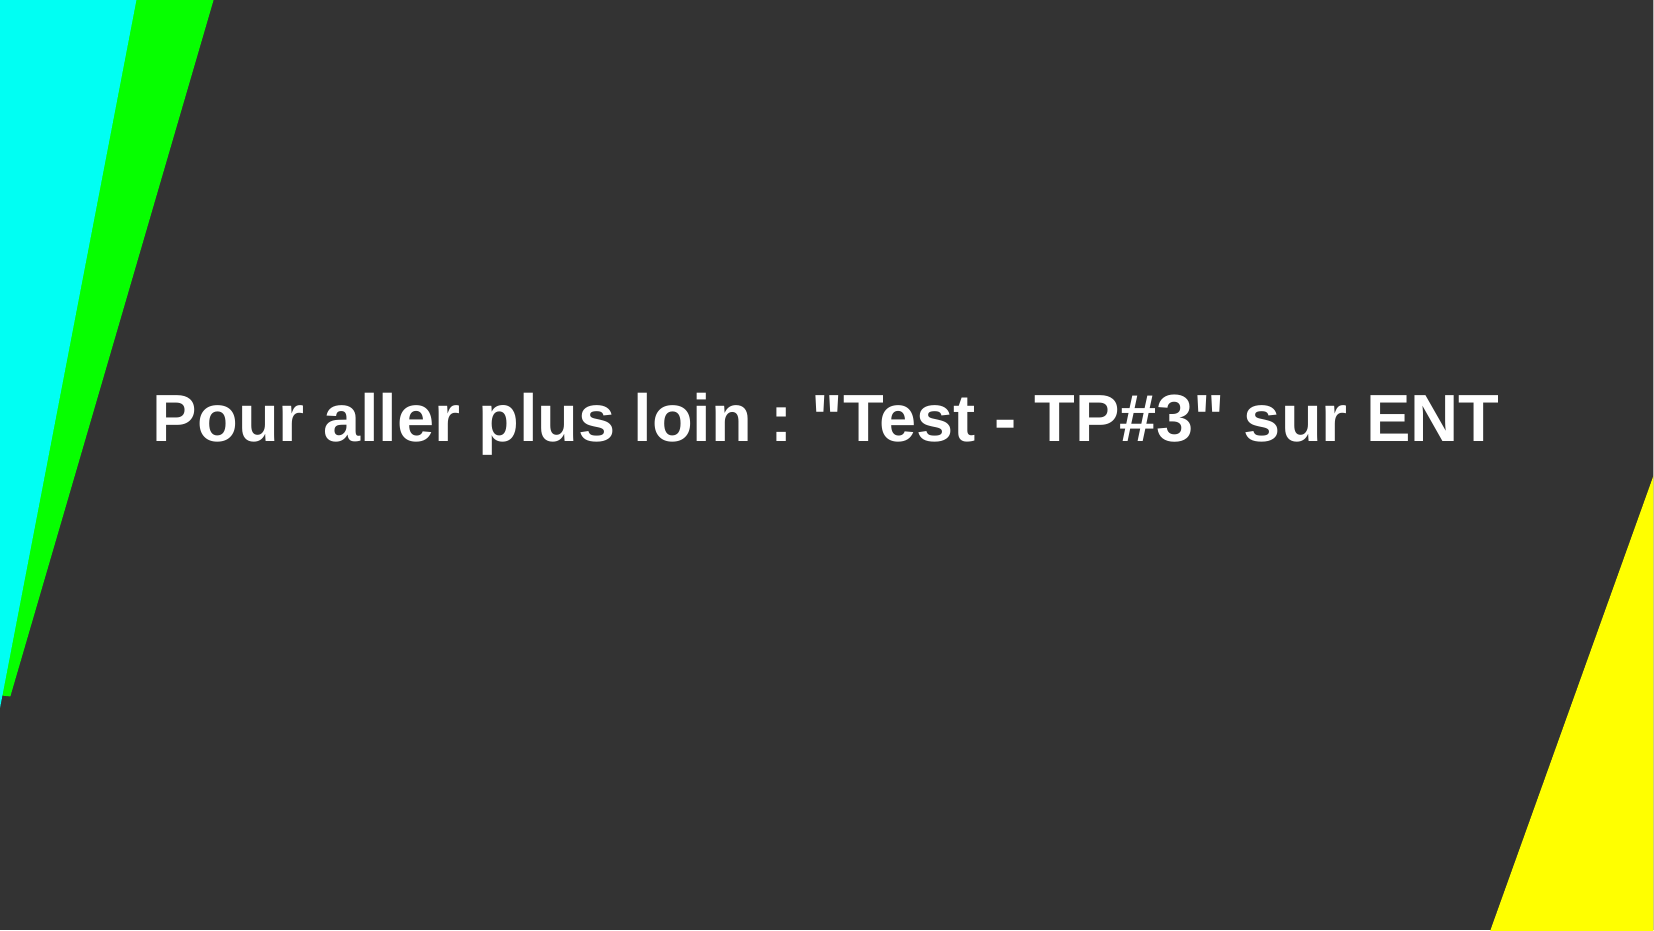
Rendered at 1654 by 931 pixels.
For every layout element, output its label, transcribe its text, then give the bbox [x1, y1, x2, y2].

text_box [1490, 474, 1654, 931]
text_box [0, 0, 214, 708]
title Pour aller plus loin : "Test - TP#3" sur ENT [124, 381, 1530, 550]
